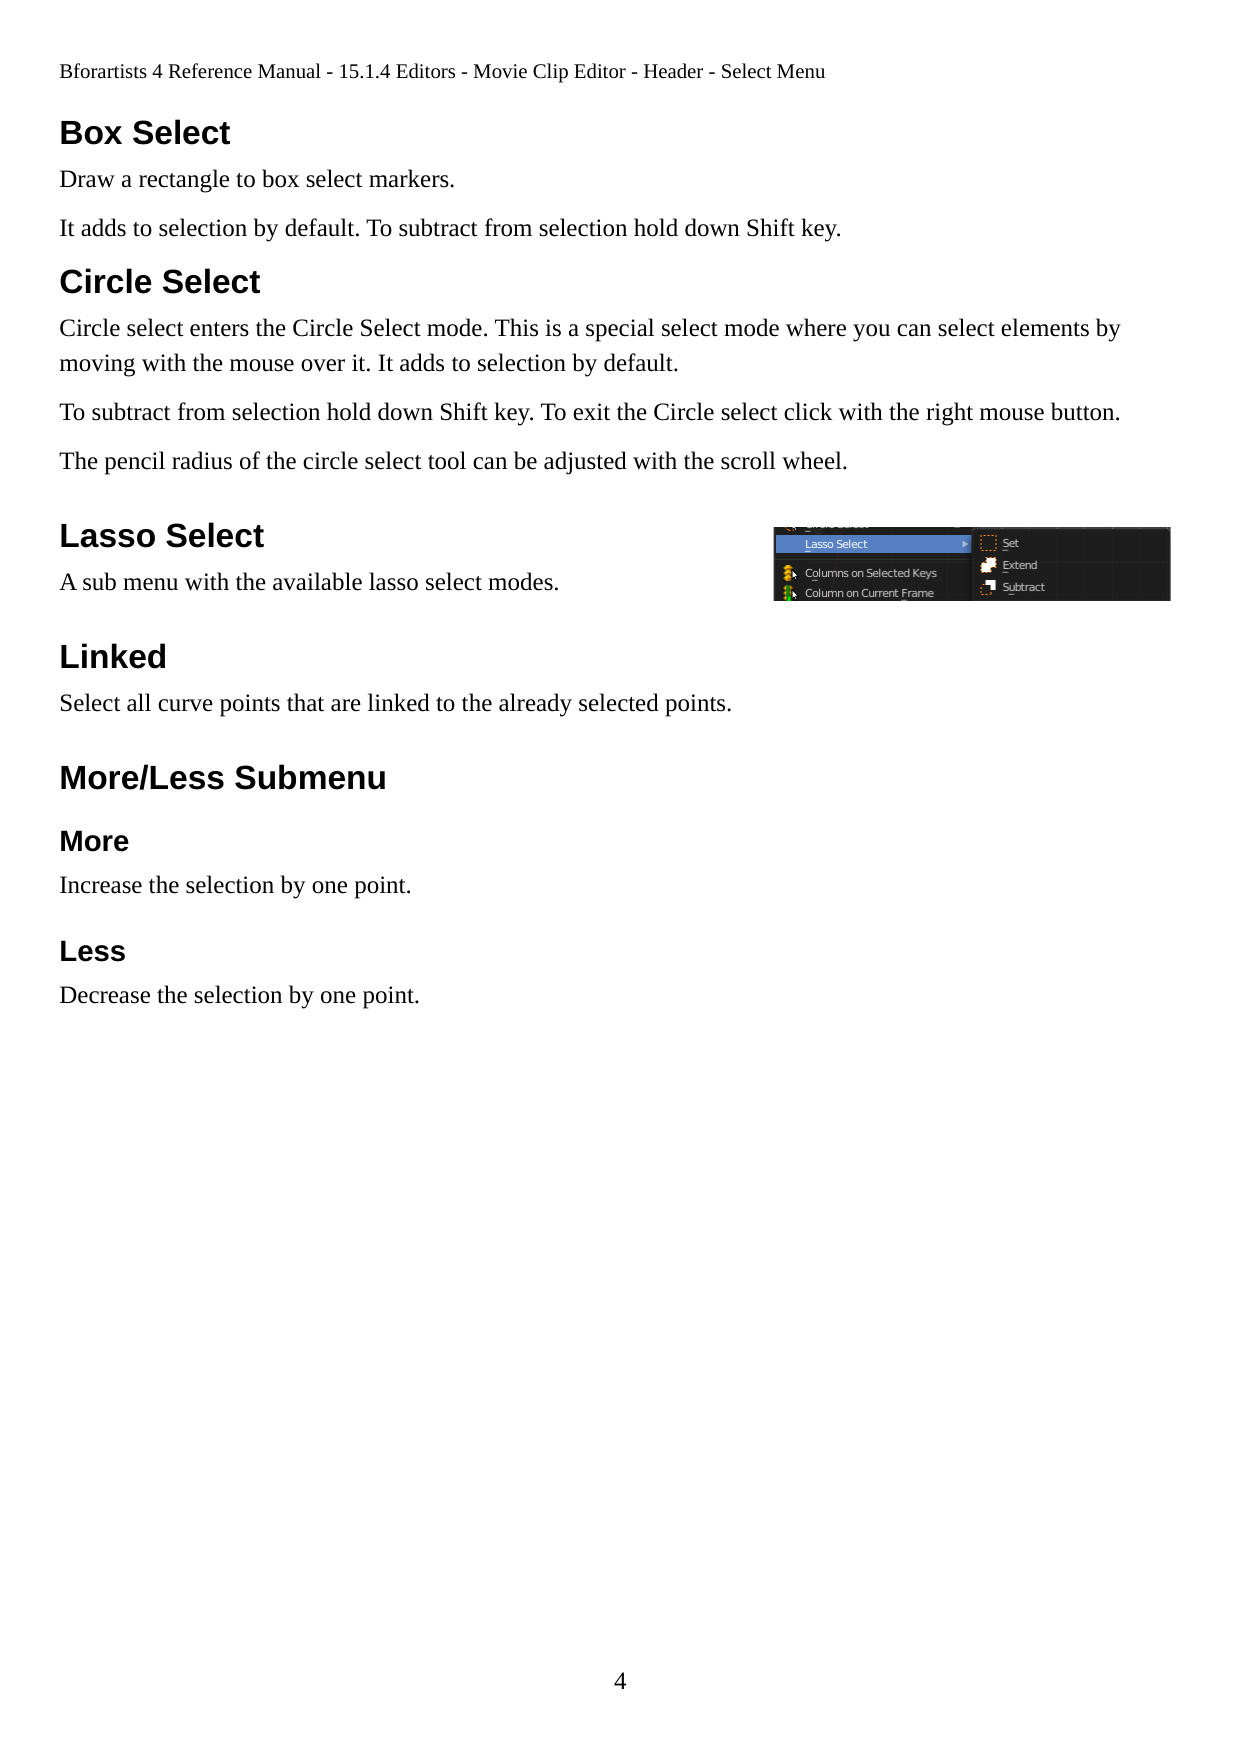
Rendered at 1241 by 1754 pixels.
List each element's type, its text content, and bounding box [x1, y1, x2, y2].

text Increase the selection by one point. [59, 870, 1181, 899]
text The pencil radius of the circle select tool can be adjusted with the scroll wheel. [59, 446, 1181, 475]
subtitle More [59, 824, 1181, 858]
text To subtract from selection hold down Shift key. To exit the Circle select click with the right mouse button. [59, 397, 1181, 426]
subtitle Circle Select [59, 262, 1181, 301]
text Select all curve points that are linked to the already selected points. [59, 688, 1181, 717]
text Draw a rectangle to box select markers. [59, 164, 1181, 192]
text Circle select enters the Circle Select mode. This is a special select mode where you can select elements by moving with the mouse over it. It adds to selection by default. [59, 313, 1181, 377]
text A sub menu with the available lasso select modes. [59, 567, 773, 596]
subtitle More/Less Submenu [59, 758, 1181, 797]
subtitle Less [59, 934, 1181, 967]
text It adds to selection by default. To subtract from selection hold down Shift key. [59, 213, 1181, 242]
subtitle Box Select [59, 113, 1181, 151]
picture [773, 527, 1171, 601]
subtitle Linked [59, 637, 1181, 676]
text Decrease the selection by one point. [59, 980, 1181, 1009]
subtitle Lasso Select [59, 516, 1181, 555]
